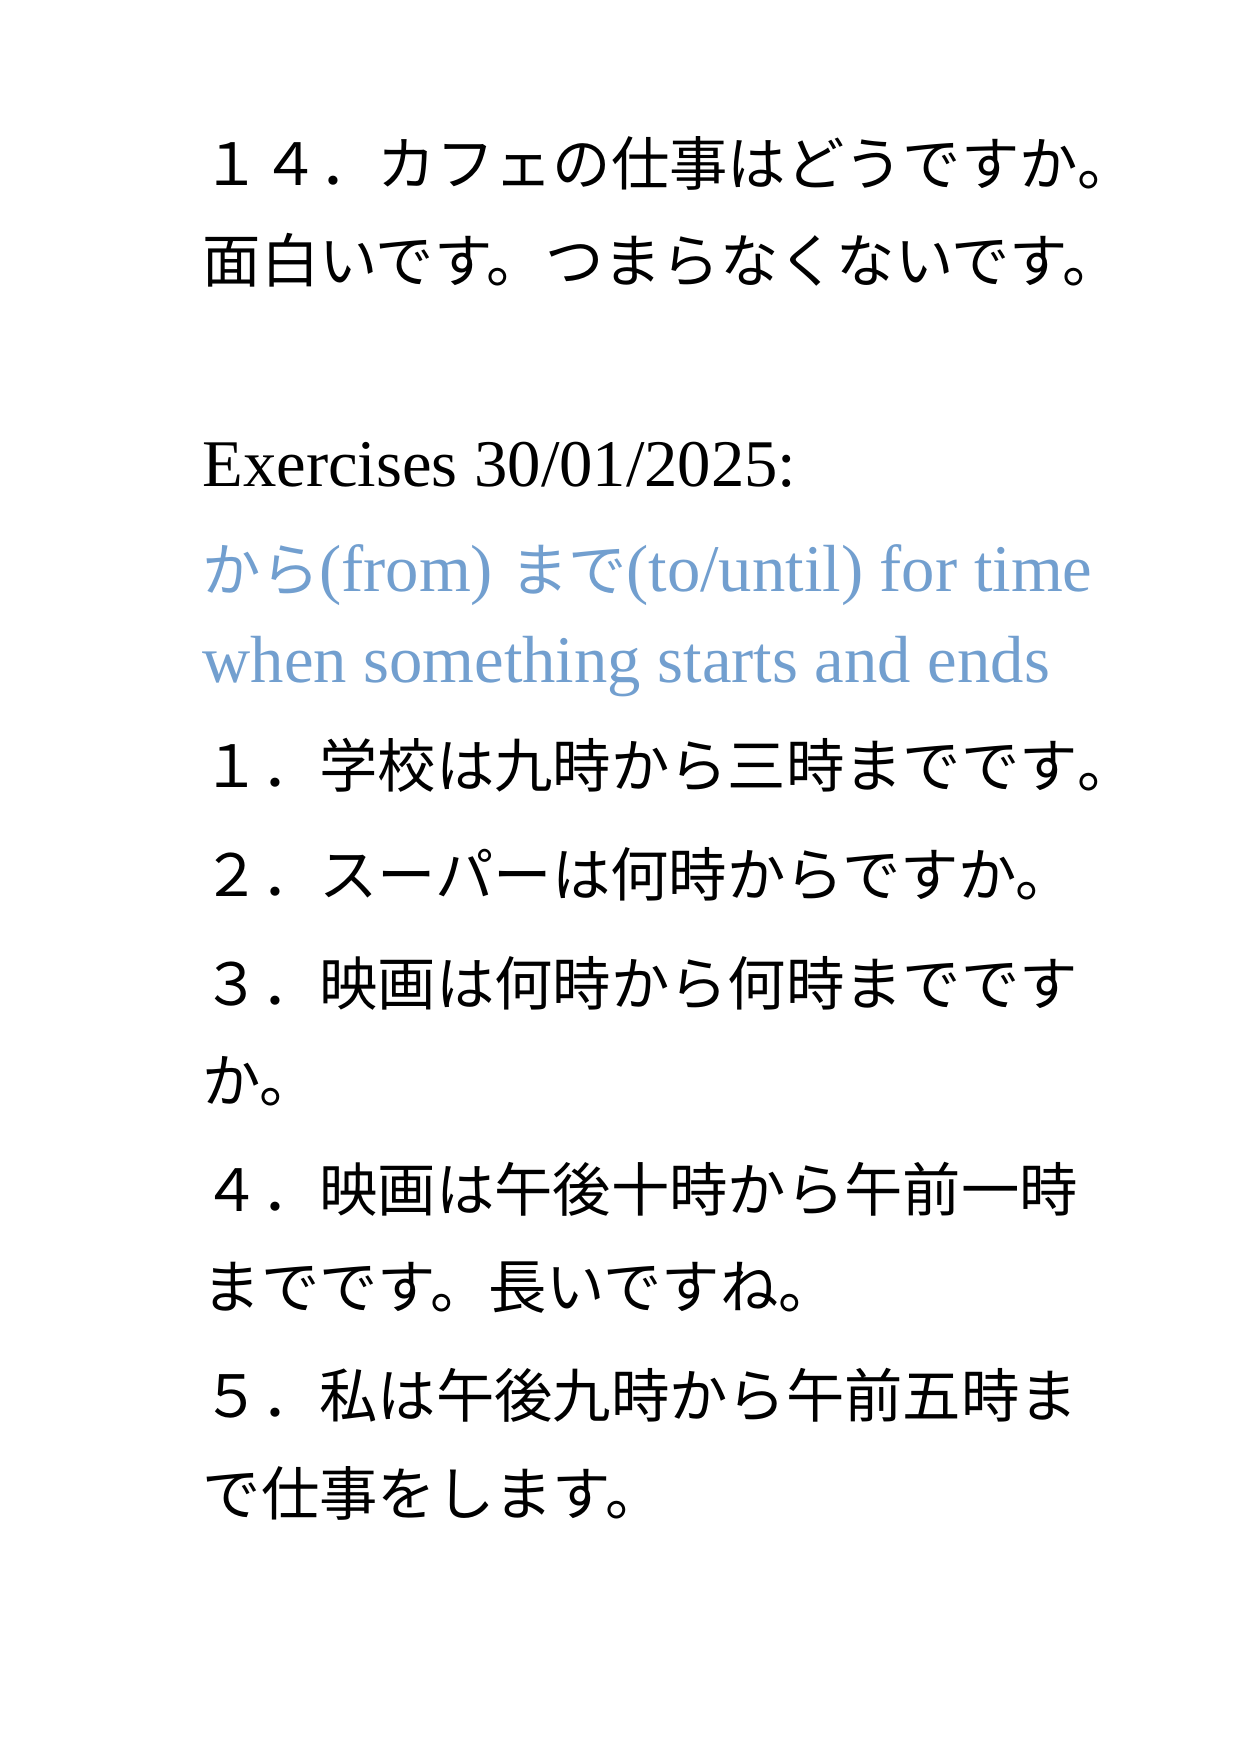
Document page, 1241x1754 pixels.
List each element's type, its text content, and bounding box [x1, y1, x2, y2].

text １４．カフェの仕事はどうですか。面白いです。つまらなくないです。 [202, 118, 1122, 300]
text １．学校は九時から三時までです。 [202, 720, 1122, 804]
text ５．私は午後九時から午前五時まで仕事をします。 [202, 1350, 1122, 1532]
text ２．スーパーは何時からですか。 [202, 829, 1122, 913]
text ４．映画は午後十時から午前一時までです。長いですね。 [202, 1144, 1122, 1326]
text から(from) まで(to/until) for time when something starts and ends [202, 524, 1122, 697]
text ３．映画は何時から何時までですか。 [202, 938, 1122, 1119]
text Exercises 30/01/2025: [202, 424, 1122, 501]
